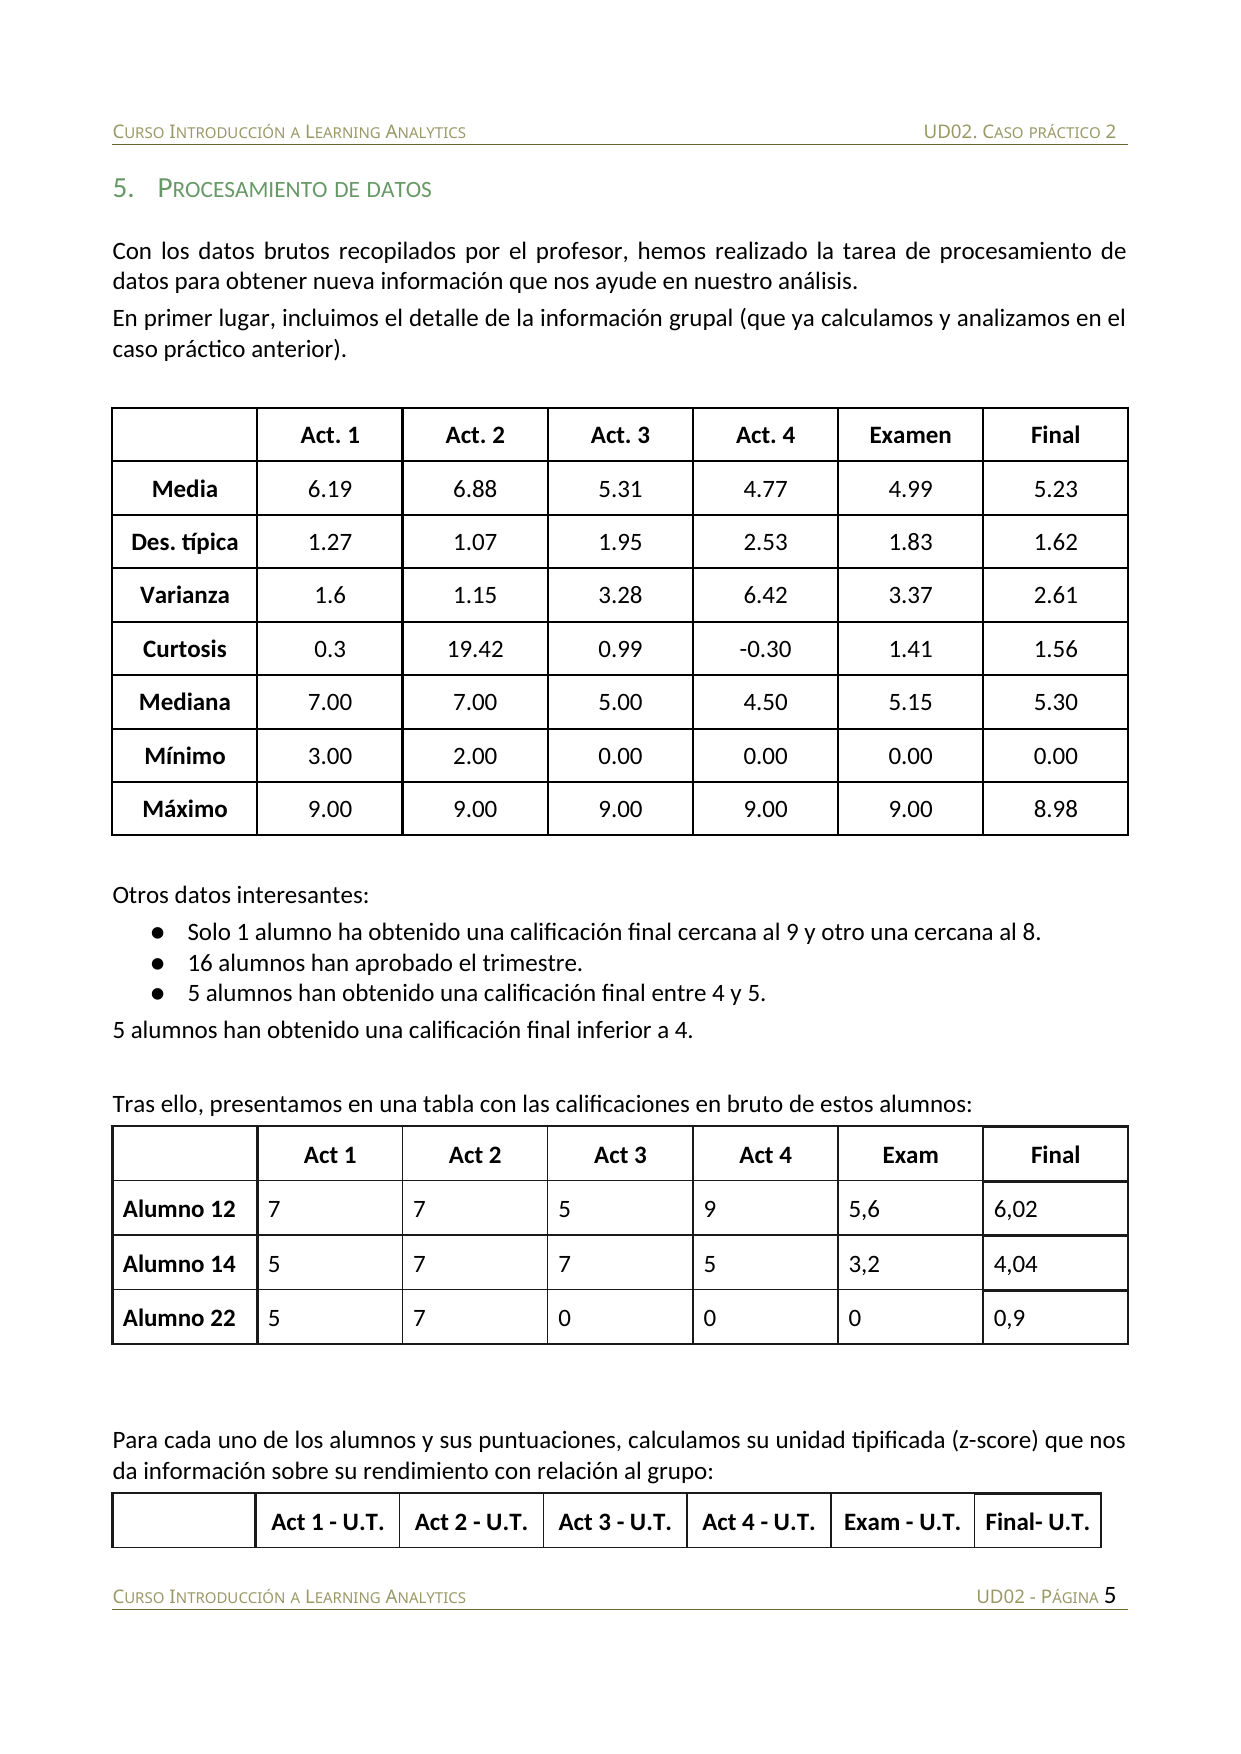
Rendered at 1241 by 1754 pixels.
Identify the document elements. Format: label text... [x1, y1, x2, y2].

table_header [114, 1127, 256, 1180]
table_cell 1.83 [839, 516, 982, 567]
list Solo 1 alumno ha obtenido una calificación final cercana al 9 y otro una cercana al 8. [150, 916, 1128, 947]
table_cell Varianza [113, 569, 256, 621]
table_cell Alumno 14 [114, 1236, 256, 1289]
table_cell 1.56 [984, 623, 1127, 674]
table_header [113, 409, 256, 460]
table_header Examen [839, 409, 982, 460]
table_cell 0.00 [839, 730, 982, 781]
table_cell 7 [403, 1181, 547, 1234]
table_header Final [984, 409, 1127, 460]
table_cell 6.42 [694, 569, 837, 621]
table_header Act 4 [694, 1127, 837, 1180]
table_cell 5 [259, 1290, 402, 1343]
table_cell 2.00 [404, 730, 547, 781]
table_cell Máximo [113, 783, 256, 834]
table_cell Des. típica [113, 516, 256, 567]
table_cell 6,02 [984, 1183, 1127, 1234]
table_cell 5,6 [839, 1181, 982, 1234]
table_cell Mediana [113, 676, 256, 727]
table_cell 3.00 [258, 730, 401, 781]
table_cell 4,04 [984, 1237, 1127, 1289]
table_cell 19.42 [404, 623, 547, 674]
table_header Act. 4 [694, 409, 837, 460]
table_cell 0,9 [984, 1292, 1127, 1343]
table_cell 0.99 [549, 623, 692, 674]
table_cell -0.30 [694, 623, 837, 674]
table_header Act 3 [548, 1127, 692, 1180]
table_cell 0.00 [984, 730, 1127, 781]
table_header [114, 1494, 254, 1547]
table_header Act 4 - U.T. [688, 1494, 830, 1547]
table_cell 0 [548, 1290, 692, 1343]
table_cell 1.07 [404, 516, 547, 567]
text Con los datos brutos recopilados por el profesor, hemos realizado la tarea de procesamiento de datos para obtener nueva información que nos ayude en nuestro análisis. [112, 235, 1128, 296]
table_header Exam [839, 1127, 982, 1180]
table_cell 3.28 [549, 569, 692, 621]
table_cell Curtosis [113, 623, 256, 674]
table_cell 9.00 [839, 783, 982, 834]
table_cell 7 [259, 1181, 402, 1234]
table_cell Alumno 12 [114, 1181, 256, 1234]
table_cell 1.15 [404, 569, 547, 621]
table_cell 5 [548, 1181, 692, 1234]
table_header Act. 2 [404, 409, 547, 460]
table_cell 2.53 [694, 516, 837, 567]
table_cell 0.3 [258, 623, 401, 674]
table_cell 7 [403, 1290, 547, 1343]
table_cell 7 [548, 1236, 692, 1289]
table_header Act 3 - U.T. [544, 1494, 686, 1547]
table_header Final [984, 1128, 1127, 1180]
table_cell 0.00 [694, 730, 837, 781]
table_cell 9.00 [549, 783, 692, 834]
table_cell 0 [839, 1290, 982, 1343]
table_cell 5.30 [984, 676, 1127, 727]
table_cell 5.31 [549, 462, 692, 514]
table_cell 1.95 [549, 516, 692, 567]
table_cell 1.27 [258, 516, 401, 567]
table_cell Alumno 22 [114, 1290, 256, 1343]
table_cell 9.00 [258, 783, 401, 834]
table_header Act 2 - U.T. [400, 1494, 543, 1547]
table_cell 7.00 [258, 676, 401, 727]
table_header Act. 3 [549, 409, 692, 460]
table_header Exam - U.T. [832, 1494, 974, 1547]
list 5 alumnos han obtenido una calificación final entre 4 y 5. [150, 977, 1128, 1008]
table_cell 7.00 [404, 676, 547, 727]
table_cell 5 [694, 1236, 837, 1289]
table_cell 0 [694, 1290, 837, 1343]
table_cell 2.61 [984, 569, 1127, 621]
table_header Act. 1 [258, 409, 401, 460]
table_cell 5.23 [984, 462, 1127, 514]
table_cell Mínimo [113, 730, 256, 781]
table_cell 9.00 [694, 783, 837, 834]
table_cell 4.50 [694, 676, 837, 727]
table_cell 7 [403, 1236, 547, 1289]
table_cell 5 [259, 1236, 402, 1289]
table_cell 0.00 [549, 730, 692, 781]
table_header Act 1 - U.T. [257, 1494, 399, 1547]
table_cell 5.15 [839, 676, 982, 727]
table_cell 3.37 [839, 569, 982, 621]
table_header Act 2 [403, 1127, 547, 1180]
table_cell 9.00 [404, 783, 547, 834]
table_cell Media [113, 462, 256, 514]
text Otros datos interesantes: [112, 879, 1128, 910]
table_cell 6.19 [258, 462, 401, 514]
table_cell 1.62 [984, 516, 1127, 567]
subtitle Procesamiento de datos [112, 169, 1128, 205]
table_cell 1.6 [258, 569, 401, 621]
table_header Final- U.T. [975, 1495, 1100, 1547]
text 5 alumnos han obtenido una calificación final inferior a 4. [112, 1014, 1128, 1045]
table_cell 9 [694, 1181, 837, 1234]
table_cell 4.77 [694, 462, 837, 514]
table_cell 3,2 [839, 1236, 982, 1289]
text En primer lugar, incluimos el detalle de la información grupal (que ya calculamos y analizamos en el caso práctico anterior). [112, 302, 1128, 363]
table_header Act 1 [259, 1127, 402, 1180]
list 16 alumnos han aprobado el trimestre. [150, 947, 1128, 977]
table_cell 1.41 [839, 623, 982, 674]
table_cell 6.88 [404, 462, 547, 514]
table_cell 8.98 [984, 783, 1127, 834]
table_cell 5.00 [549, 676, 692, 727]
text Para cada uno de los alumnos y sus puntuaciones, calculamos su unidad tipificada (z-score) que nos da información sobre su rendimiento con relación al grupo: [112, 1424, 1128, 1486]
table_cell 4.99 [839, 462, 982, 514]
text Tras ello, presentamos en una tabla con las calificaciones en bruto de estos alumnos: [112, 1088, 1128, 1119]
